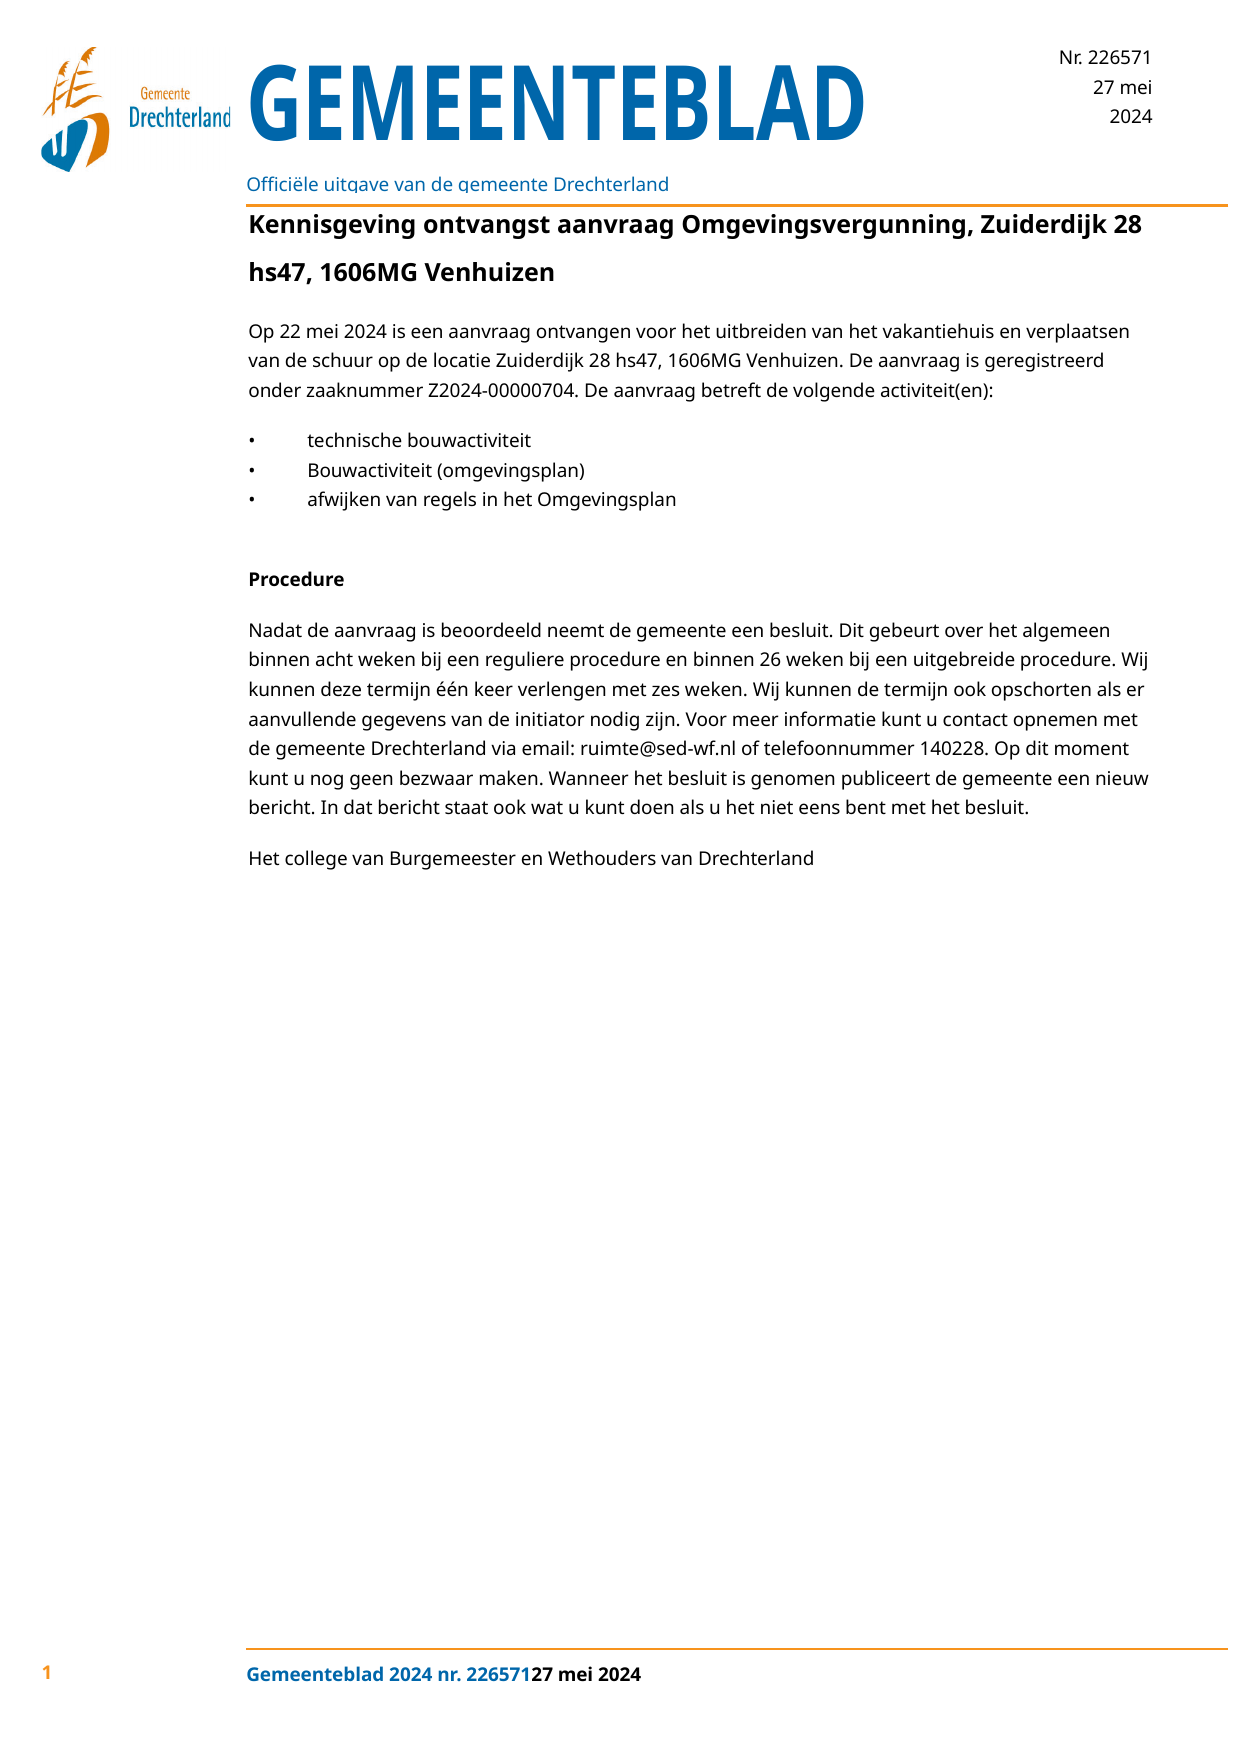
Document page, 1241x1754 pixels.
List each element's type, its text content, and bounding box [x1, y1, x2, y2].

text Nadat de aanvraag is beoordeeld neemt de gemeente een besluit. Dit gebeurt over het algemeen binnen acht weken bij een reguliere procedure en binnen 26 weken bij een uitgebreide procedure. Wij kunnen deze termijn één keer verlengen met zes weken. Wij kunnen de termijn ook opschorten als er aanvullende gegevens van de initiator nodig zijn. Voor meer informatie kunt u contact opnemen met de gemeente Drechterland via email: ruimte@sed-wf.nl of telefoonnummer 140228. Op dit moment kunt u nog geen bezwaar maken. Wanneer het besluit is genomen publiceert de gemeente een nieuw bericht. In dat bericht staat ook wat u kunt doen als u het niet eens bent met het besluit. [248, 617, 1152, 820]
picture [41, 158, 64, 172]
text Procedure [248, 567, 1152, 592]
picture [41, 47, 231, 172]
text Kennisgeving ontvangst aanvraag Omgevingsvergunning, Zuiderdijk 28 hs47, 1606MG Venhuizen [248, 207, 1152, 288]
list afwijken van regels in het Omgevingsplan [248, 487, 1152, 512]
text Op 22 mei 2024 is een aanvraag ontvangen voor het uitbreiden van het vakantiehuis en verplaatsen van de schuur op de locatie Zuiderdijk 28 hs47, 1606MG Venhuizen. De aanvraag is geregistreerd onder zaaknummer Z2024-00000704. De aanvraag betreft de volgende activiteit(en): [248, 318, 1152, 403]
text Het college van Burgemeester en Wethouders van Drechterland [248, 845, 1152, 871]
list Bouwactiviteit (omgevingsplan) [248, 457, 1152, 483]
picture [226, 115, 231, 124]
list technische bouwactiviteit [248, 427, 1152, 453]
